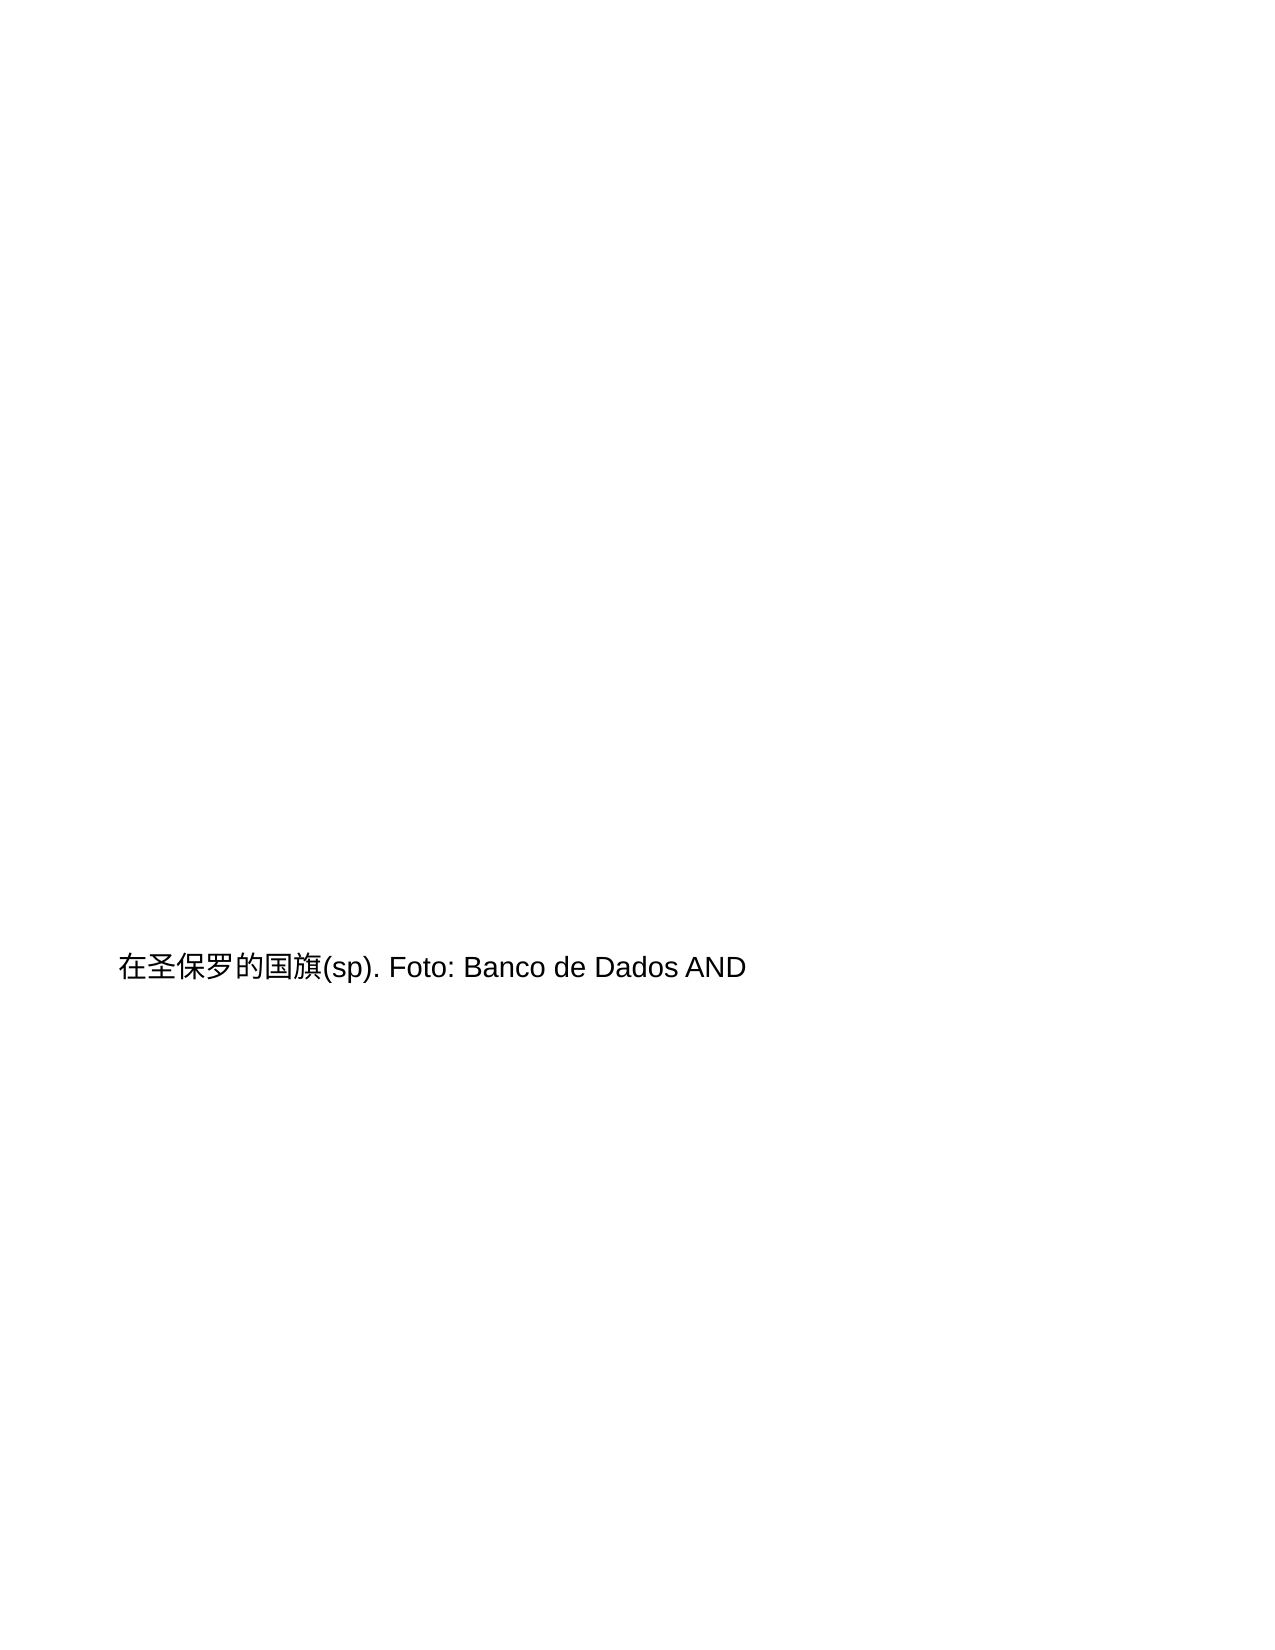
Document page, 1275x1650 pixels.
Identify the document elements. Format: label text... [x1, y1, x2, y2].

text 在圣保罗的国旗(sp). Foto: Banco de Dados AND [118, 944, 1157, 986]
